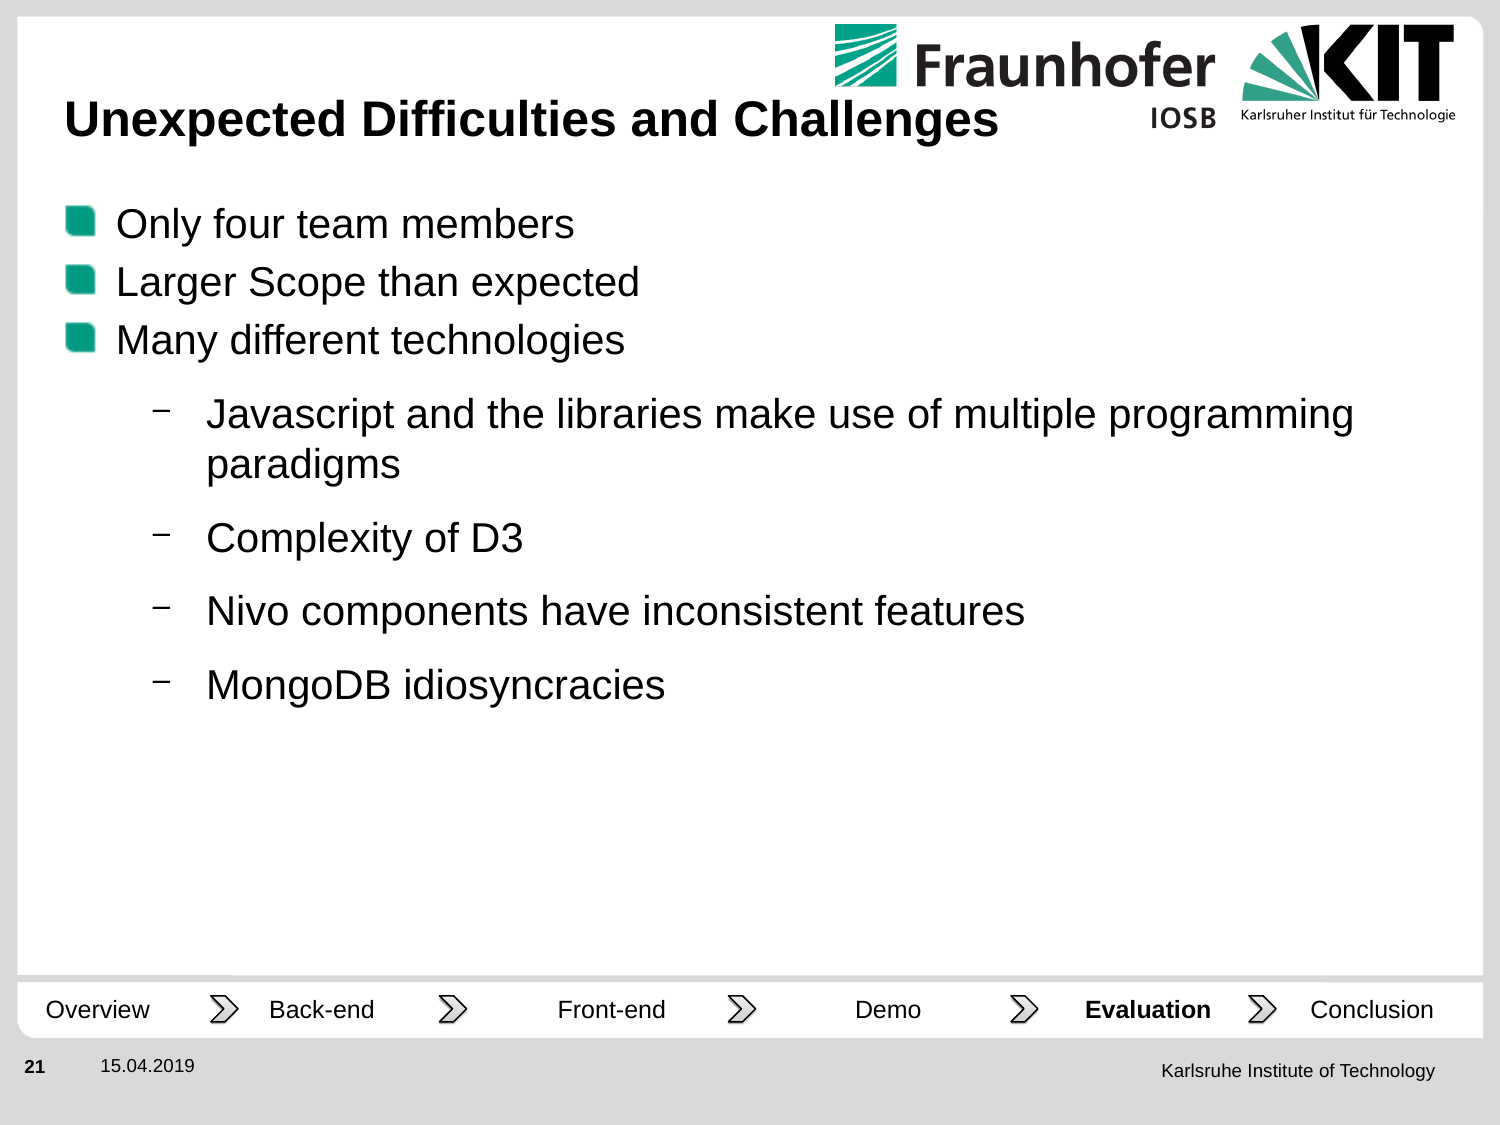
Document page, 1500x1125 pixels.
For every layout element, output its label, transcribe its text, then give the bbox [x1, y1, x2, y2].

text_box Evaluation [1070, 986, 1227, 1031]
text_box Conclusion [1295, 986, 1500, 1031]
text_box Demo [840, 986, 937, 1031]
text_box [1248, 995, 1277, 1022]
text_box Front-end [542, 986, 682, 1031]
picture [0, 0, 1500, 1125]
text_box Back-end [254, 986, 418, 1031]
text_box Overview [30, 986, 194, 1031]
text_box 15.04.2019 [100, 1053, 272, 1113]
title Unexpected Difficulties and Challenges [64, 54, 1198, 147]
list Only four team members Larger Scope than expected Many different technologies Javascript and the libraries make use of multiple programming paradigms Complexity of D3 Nivo components have inconsistent features MongoDB idiosyncracies [64, 196, 1436, 966]
text_box [439, 995, 467, 1022]
text_box [728, 995, 756, 1022]
text_box [1010, 995, 1038, 1022]
text_box [210, 995, 238, 1022]
